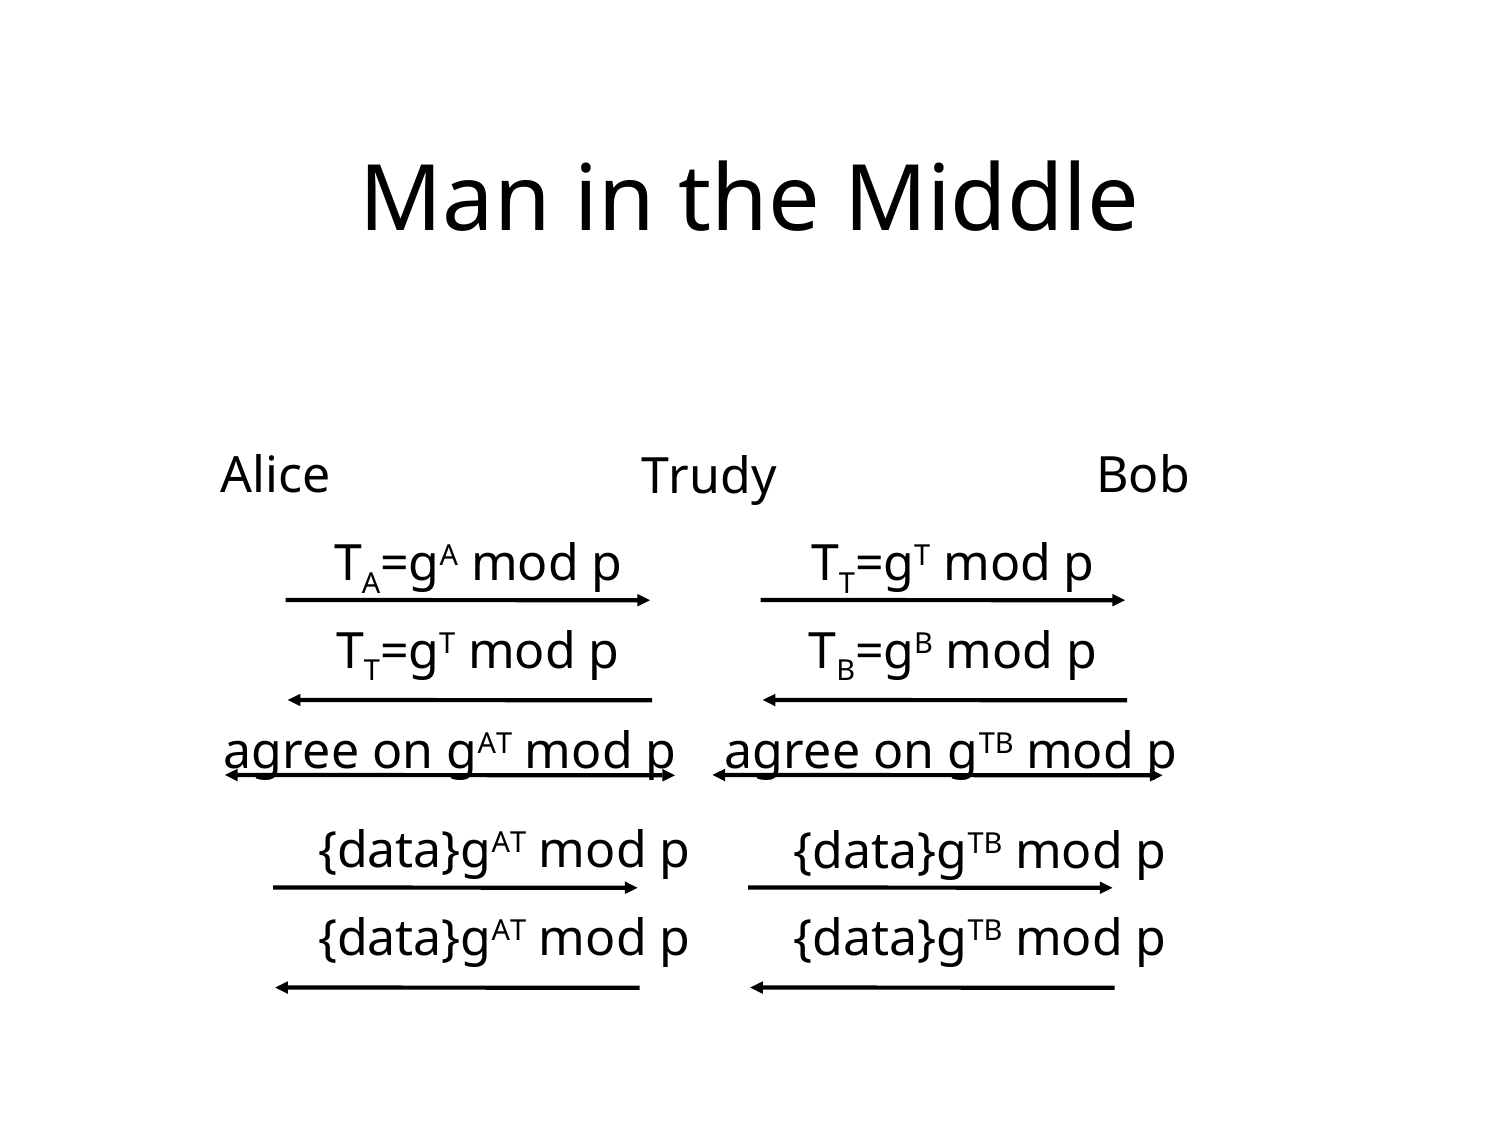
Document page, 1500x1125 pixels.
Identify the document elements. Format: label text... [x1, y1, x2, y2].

text_box {data}gAT mod p [303, 809, 706, 886]
text_box agree on gTB mod p [709, 710, 1194, 786]
title Man in the Middle [112, 99, 1388, 288]
text_box agree on gAT mod p [208, 710, 692, 786]
text_box TA=gA mod p [319, 522, 638, 598]
text_box {data}gTB mod p [778, 810, 1182, 886]
text_box Bob [1081, 434, 1206, 511]
text_box {data}gTB mod p [778, 897, 1182, 974]
text_box TB=gB mod p [793, 610, 1113, 695]
text_box Alice [205, 434, 347, 511]
text_box TT=gT mod p [796, 603, 1111, 607]
text_box TT=gT mod p [321, 610, 636, 695]
text_box Trudy [625, 435, 793, 512]
text_box TA=gA mod p [319, 603, 637, 607]
text_box {data}gAT mod p [303, 897, 706, 974]
text_box TT=gT mod p [796, 522, 1111, 598]
